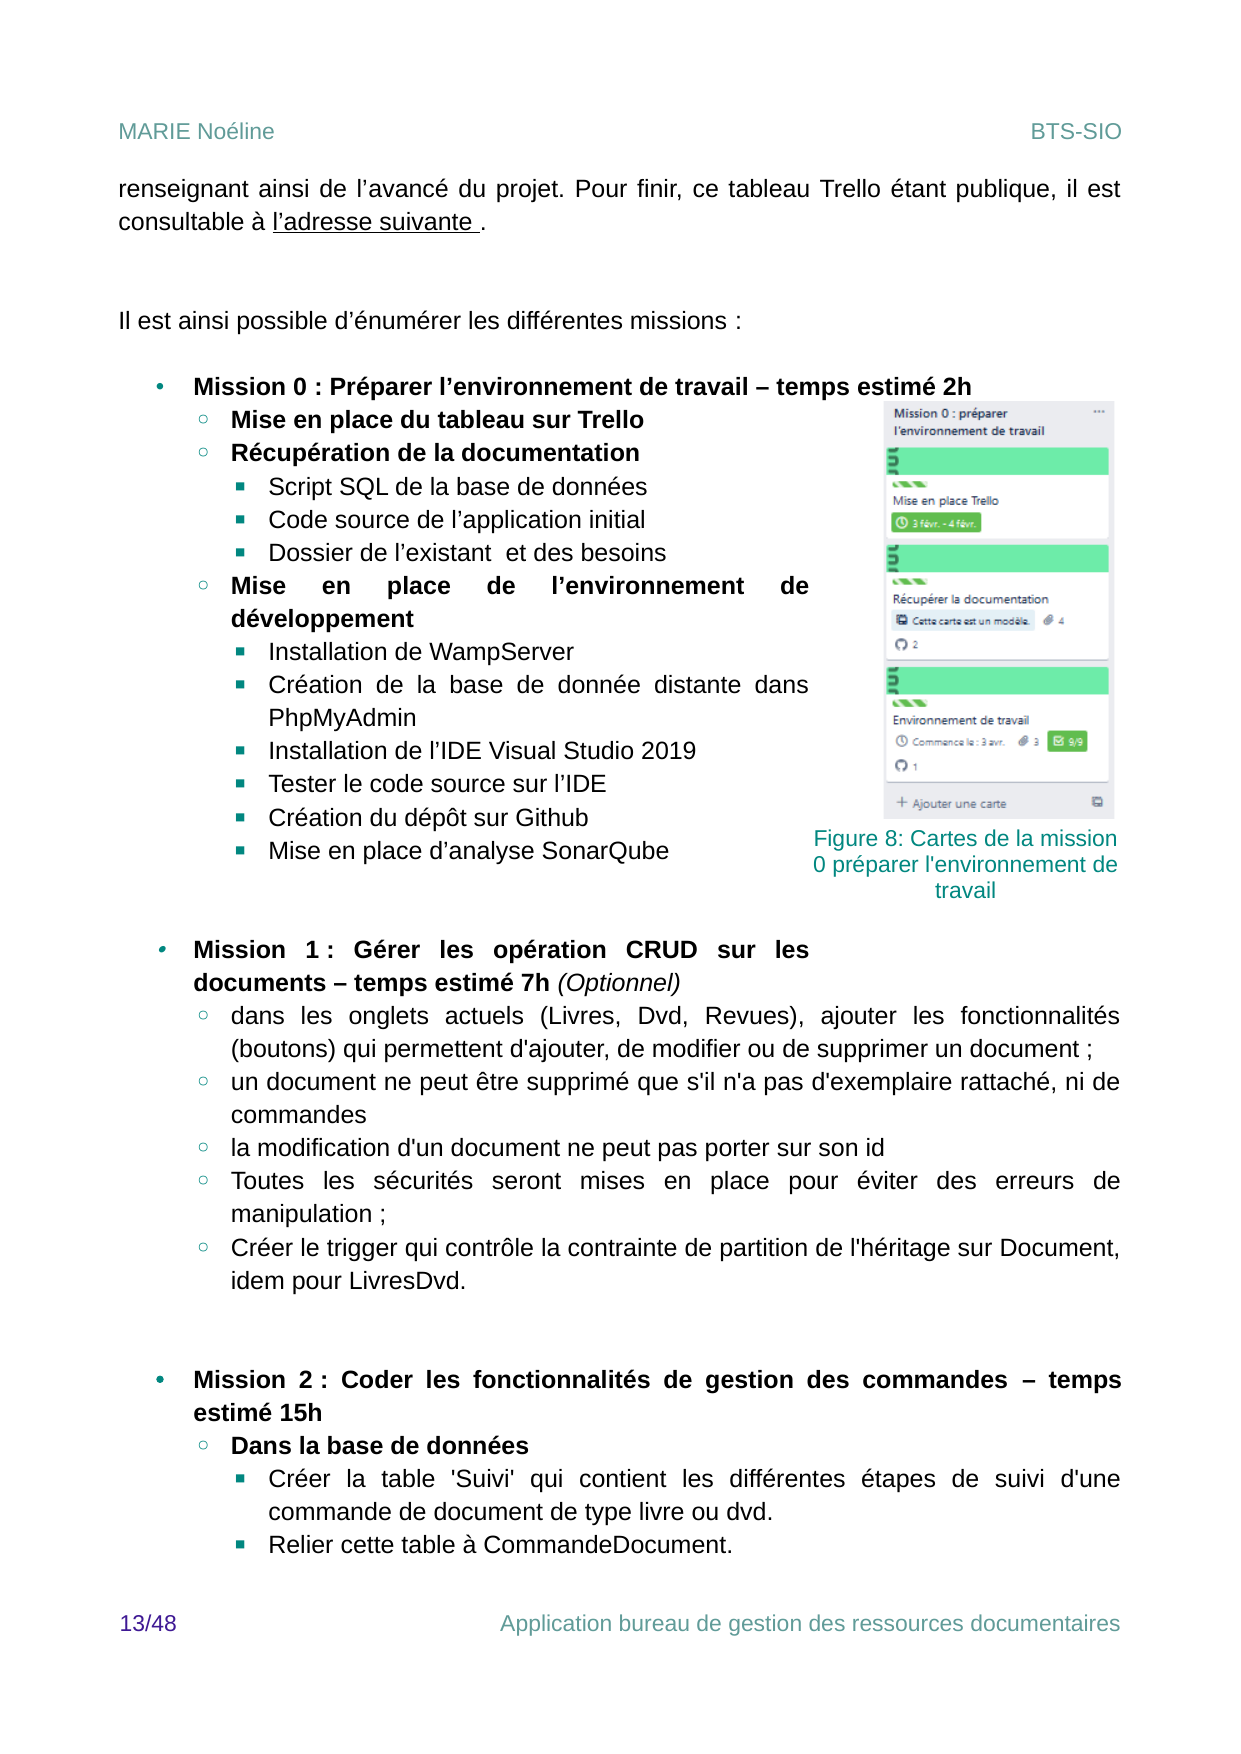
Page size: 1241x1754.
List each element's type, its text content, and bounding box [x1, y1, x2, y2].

list Récupération de la documentation [193, 438, 810, 467]
list Relier cette table à CommandeDocument. [231, 1530, 1122, 1559]
list Mission 2 : Coder les fonctionnalités de gestion des commandes – temps estimé 15h [156, 1365, 1122, 1427]
list Mise en place de l’environnement de développement [193, 571, 810, 633]
list la modification d'un document ne peut pas porter sur son id [193, 1133, 1122, 1162]
list Dossier de l’existant et des besoins [231, 538, 810, 567]
list Figure 8: Cartes de la mission 0 préparer l'environnement de travail [810, 824, 1121, 903]
list Installation de l’IDE Visual Studio 2019 [231, 736, 810, 765]
list Installation de WampServer [231, 637, 810, 666]
list Toutes les sécurités seront mises en place pour éviter des erreurs de manipulation ; [193, 1166, 1122, 1228]
list Code source de l’application initial [231, 504, 810, 533]
text renseignant ainsi de l’avancé du projet. Pour finir, ce tableau Trello étant publique, il est consultable à l’adresse suivante . [118, 174, 1122, 236]
list Créer la table 'Suivi' qui contient les différentes étapes de suivi d'une commande de document de type livre ou dvd. [231, 1464, 1122, 1526]
list Mission 1 : Gérer les opération CRUD sur les documents – temps estimé 7h (Optionnel) [156, 935, 1122, 997]
list Tester le code source sur l’IDE [231, 769, 810, 798]
list Dans la base de données [193, 1431, 1122, 1460]
text Il est ainsi possible d’énumérer les différentes missions : [118, 306, 1122, 335]
picture [883, 401, 1115, 819]
list Mise en place d’analyse SonarQube [231, 836, 810, 864]
list Créer le trigger qui contrôle la contrainte de partition de l'héritage sur Document, idem pour LivresDvd. [193, 1232, 1122, 1294]
list dans les onglets actuels (Livres, Dvd, Revues), ajouter les fonctionnalités (boutons) qui permettent d'ajouter, de modifier ou de supprimer un document ; [193, 1001, 1122, 1063]
list un document ne peut être supprimé que s'il n'a pas d'exemplaire rattaché, ni de commandes [193, 1067, 1122, 1129]
list [810, 903, 1121, 955]
list Script SQL de la base de données [231, 471, 810, 500]
list Mission 0 : Préparer l’environnement de travail – temps estimé 2h [156, 372, 1122, 401]
list Création de la base de donnée distante dans PhpMyAdmin [231, 670, 810, 732]
list Création du dépôt sur Github [231, 802, 810, 831]
list Mise en place du tableau sur Trello [193, 401, 1122, 824]
